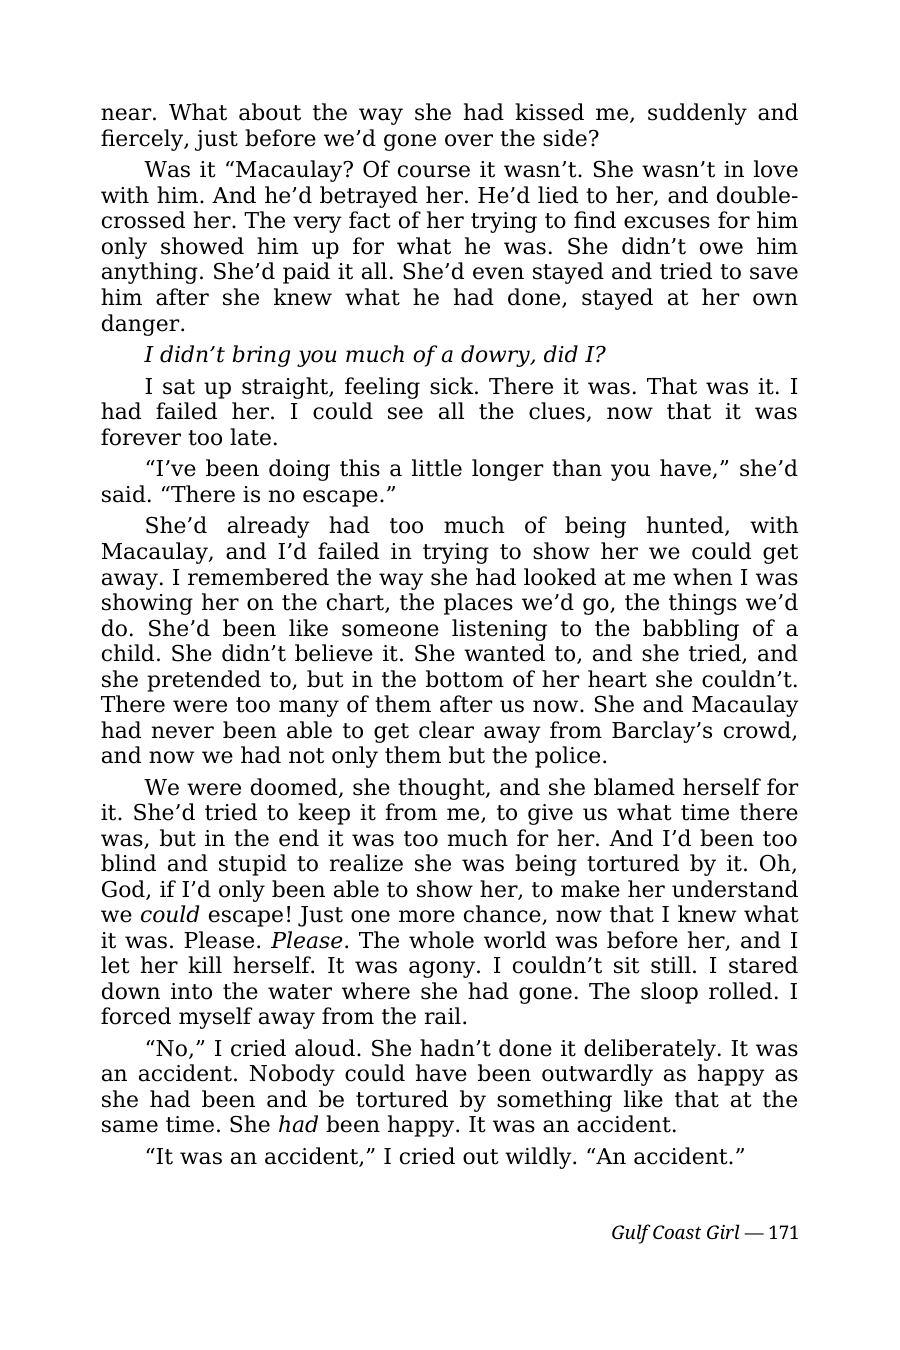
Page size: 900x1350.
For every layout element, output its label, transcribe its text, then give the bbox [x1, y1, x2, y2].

text Was it “Macaulay? Of course it wasn’t. She wasn’t in love with him. And he’d betrayed her. He’d lied to her, and double-crossed her. The very fact of her trying to find excuses for him only showed him up for what he was. She didn’t owe him anything. She’d paid it all. She’d even stayed and tried to save him after she knew what he had done, stayed at her own danger. [101, 158, 799, 336]
text “No,” I cried aloud. She hadn’t done it deliberately. It was an accident. Nobody could have been outwardly as happy as she had been and be tortured by something like that at the same time. She had been happy. It was an accident. [101, 1036, 799, 1138]
text I didn’t bring you much of a dowry, did I? [101, 342, 799, 368]
text near. What about the way she had kissed me, suddenly and fiercely, just before we’d gone over the side? [101, 101, 799, 152]
text “I’ve been doing this a little longer than you have,” she’d said. “There is no escape.” [101, 456, 799, 507]
text “It was an accident,” I cried out wildly. “An accident.” [101, 1144, 799, 1170]
text I sat up straight, feeling sick. There it was. That was it. I had failed her. I could see all the clues, now that it was forever too late. [101, 374, 799, 450]
text She’d already had too much of being hunted, with Macaulay, and I’d failed in trying to show her we could get away. I remembered the way she had looked at me when I was showing her on the chart, the places we’d go, the things we’d do. She’d been like someone listening to the babbling of a child. She didn’t believe it. She wanted to, and she tried, and she pretended to, but in the bottom of her heart she couldn’t. There were too many of them after us now. She and Macaulay had never been able to get clear away from Barclay’s crowd, and now we had not only them but the police. [101, 513, 799, 769]
text We were doomed, she thought, and she blamed herself for it. She’d tried to keep it from me, to give us what time there was, but in the end it was too much for her. And I’d been too blind and stupid to realize she was being tortured by it. Oh, God, if I’d only been able to show her, to make her understand we could escape! Just one more chance, now that I knew what it was. Please. Please. The whole world was before her, and I let her kill herself. It was agony. I couldn’t sit still. I stared down into the water where she had gone. The sloop rolled. I forced myself away from the rail. [101, 775, 799, 1030]
